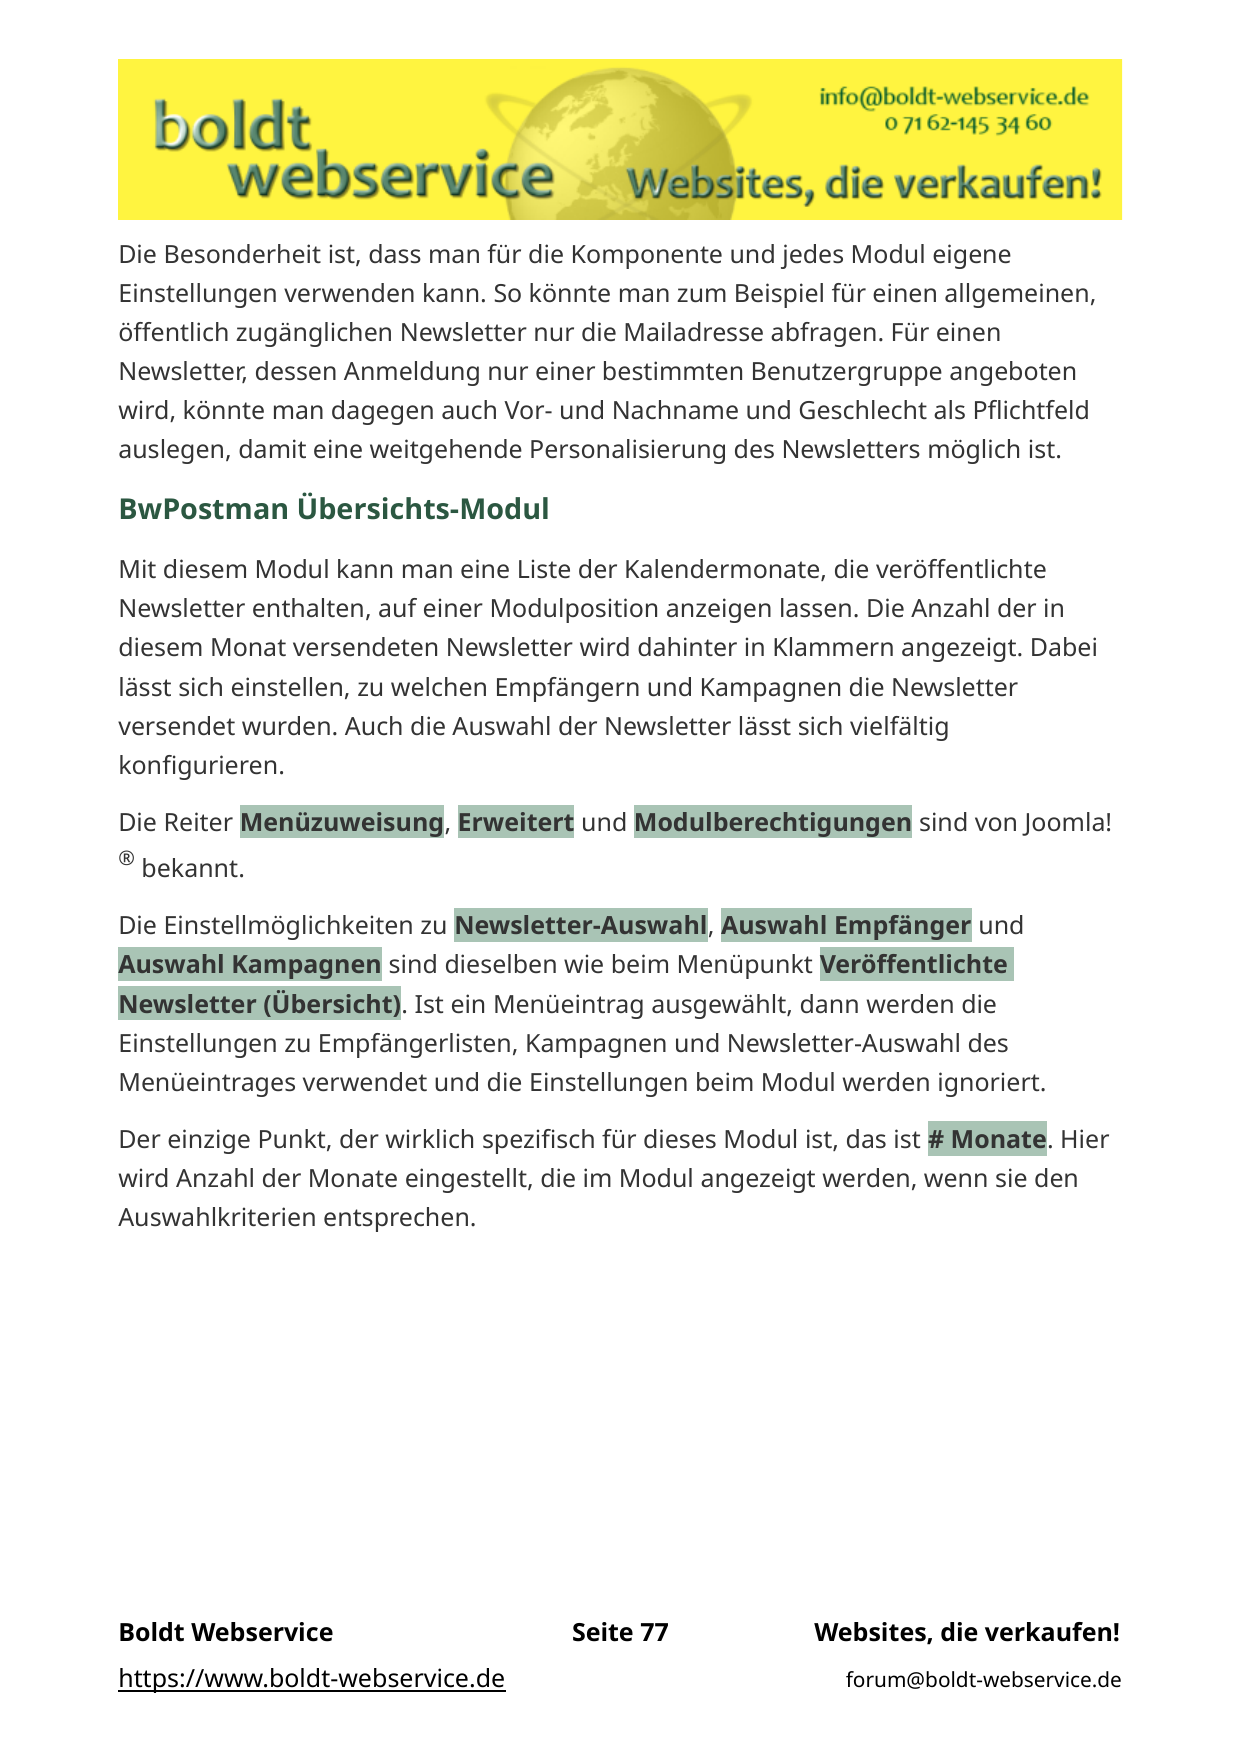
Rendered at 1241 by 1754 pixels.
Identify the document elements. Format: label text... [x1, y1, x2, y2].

picture [118, 59, 1123, 220]
text Die Reiter Menüzuweisung, Erweitert und Modulberechtigungen sind von Joomla!® bekannt. [118, 804, 1122, 884]
text Mit diesem Modul kann man eine Liste der Kalendermonate, die veröffentlichte Newsletter enthalten, auf einer Modulposition anzeigen lassen. Die Anzahl der in diesem Monat versendeten Newsletter wird dahinter in Klammern angezeigt. Dabei lässt sich einstellen, zu welchen Empfängern und Kampagnen die Newsletter versendet wurden. Auch die Auswahl der Newsletter lässt sich vielfältig konfigurieren. [118, 552, 1122, 782]
text Die Besonderheit ist, dass man für die Komponente und jedes Modul eigene Einstellungen verwenden kann. So könnte man zum Beispiel für einen allgemeinen, öffentlich zugänglichen Newsletter nur die Mailadresse abfragen. Für einen Newsletter, dessen Anmeldung nur einer bestimmten Benutzergruppe angeboten wird, könnte man dagegen auch Vor- und Nachname und Geschlecht als Pflichtfeld auslegen, damit eine weitgehende Personalisierung des Newsletters möglich ist. [118, 236, 1122, 466]
text Die Einstellmöglichkeiten zu Newsletter-Auswahl, Auswahl Empfänger und Auswahl Kampagnen sind dieselben wie beim Menüpunkt Veröffentlichte Newsletter (Übersicht). Ist ein Menüeintrag ausgewählt, dann werden die Einstellungen zu Empfängerlisten, Kampagnen und Newsletter-Auswahl des Menüeintrages verwendet und die Einstellungen beim Modul werden ignoriert. [118, 908, 1122, 1099]
text Der einzige Punkt, der wirklich spezifisch für dieses Modul ist, das ist # Monate. Hier wird Anzahl der Monate eingestellt, die im Modul angezeigt werden, wenn sie den Auswahlkriterien entsprechen. [118, 1121, 1122, 1234]
subtitle BwPostman Übersichts-Modul [118, 489, 1122, 528]
